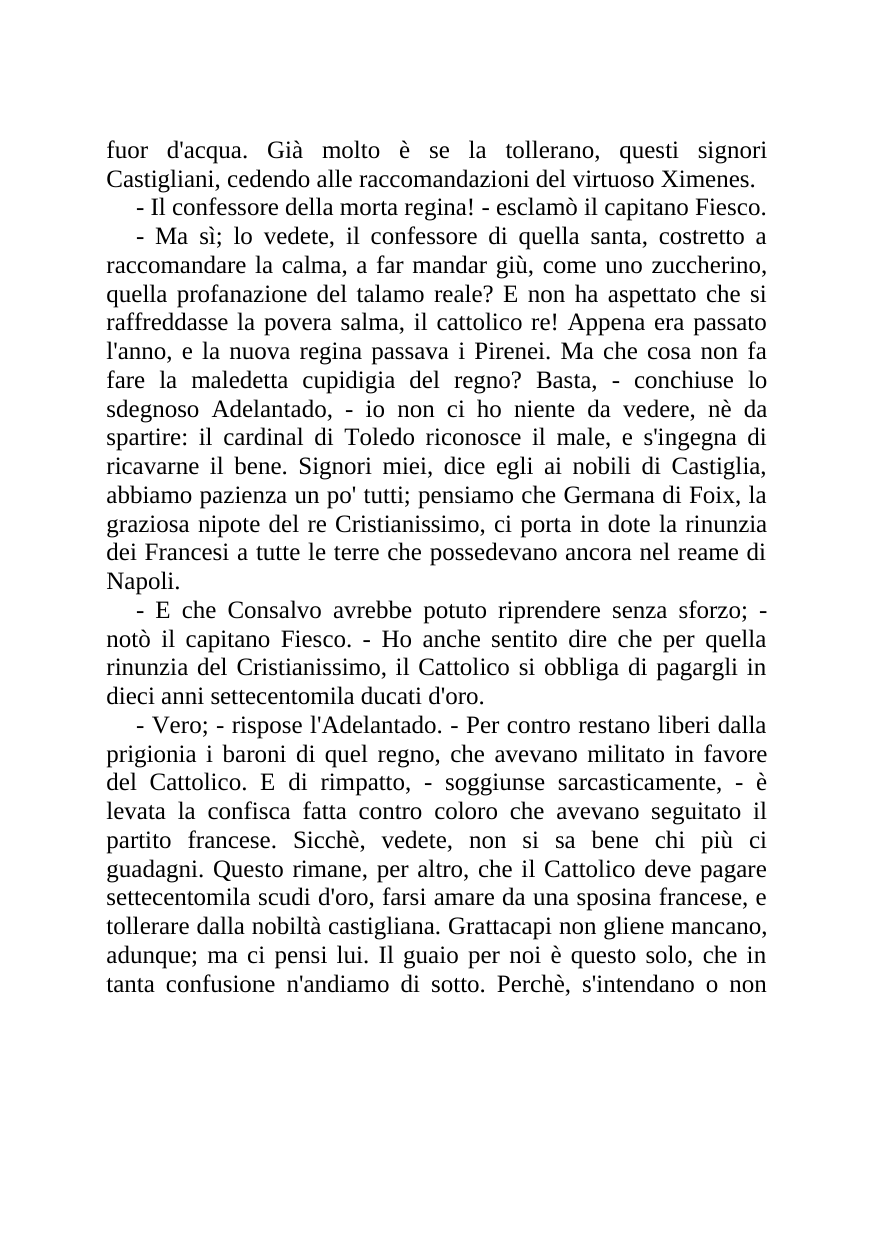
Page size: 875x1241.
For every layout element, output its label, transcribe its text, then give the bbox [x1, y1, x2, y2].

text fuor d'acqua. Già molto è se la tollerano, questi signori Castigliani, cedendo alle raccomandazioni del virtuoso Ximenes. [106, 135, 768, 192]
text - Vero; - rispose l'Adelantado. - Per contro restano liberi dalla prigionia i baroni di quel regno, che avevano militato in favore del Cattolico. E di rimpatto, - soggiunse sarcasticamente, - è levata la confisca fatta contro coloro che avevano seguitato il partito francese. Sicchè, vedete, non si sa bene chi più ci guadagni. Questo rimane, per altro, che il Cattolico deve pagare settecentomila scudi d'oro, farsi amare da una sposina francese, e tollerare dalla nobiltà castigliana. Grattacapi non gliene mancano, adunque; ma ci pensi lui. Il guaio per noi è questo solo, che in tanta confusione n'andiamo di sotto. Perchè, s'intendano o non [106, 710, 768, 997]
text - Il confessore della morta regina! - esclamò il capitano Fiesco. [106, 192, 768, 221]
text - Ma sì; lo vedete, il confessore di quella santa, costretto a raccomandare la calma, a far mandar giù, come uno zuccherino, quella profanazione del talamo reale? E non ha aspettato che si raffreddasse la povera salma, il cattolico re! Appena era passato l'anno, e la nuova regina passava i Pirenei. Ma che cosa non fa fare la maledetta cupidigia del regno? Basta, - conchiuse lo sdegnoso Adelantado, - io non ci ho niente da vedere, nè da spartire: il cardinal di Toledo riconosce il male, e s'ingegna di ricavarne il bene. Signori miei, dice egli ai nobili di Castiglia, abbiamo pazienza un po' tutti; pensiamo che Germana di Foix, la graziosa nipote del re Cristianissimo, ci porta in dote la rinunzia dei Francesi a tutte le terre che possedevano ancora nel reame di Napoli. [106, 221, 768, 595]
text - E che Consalvo avrebbe potuto riprendere senza sforzo; - notò il capitano Fiesco. - Ho anche sentito dire che per quella rinunzia del Cristianissimo, il Cattolico si obbliga di pagargli in dieci anni settecentomila ducati d'oro. [106, 595, 768, 710]
